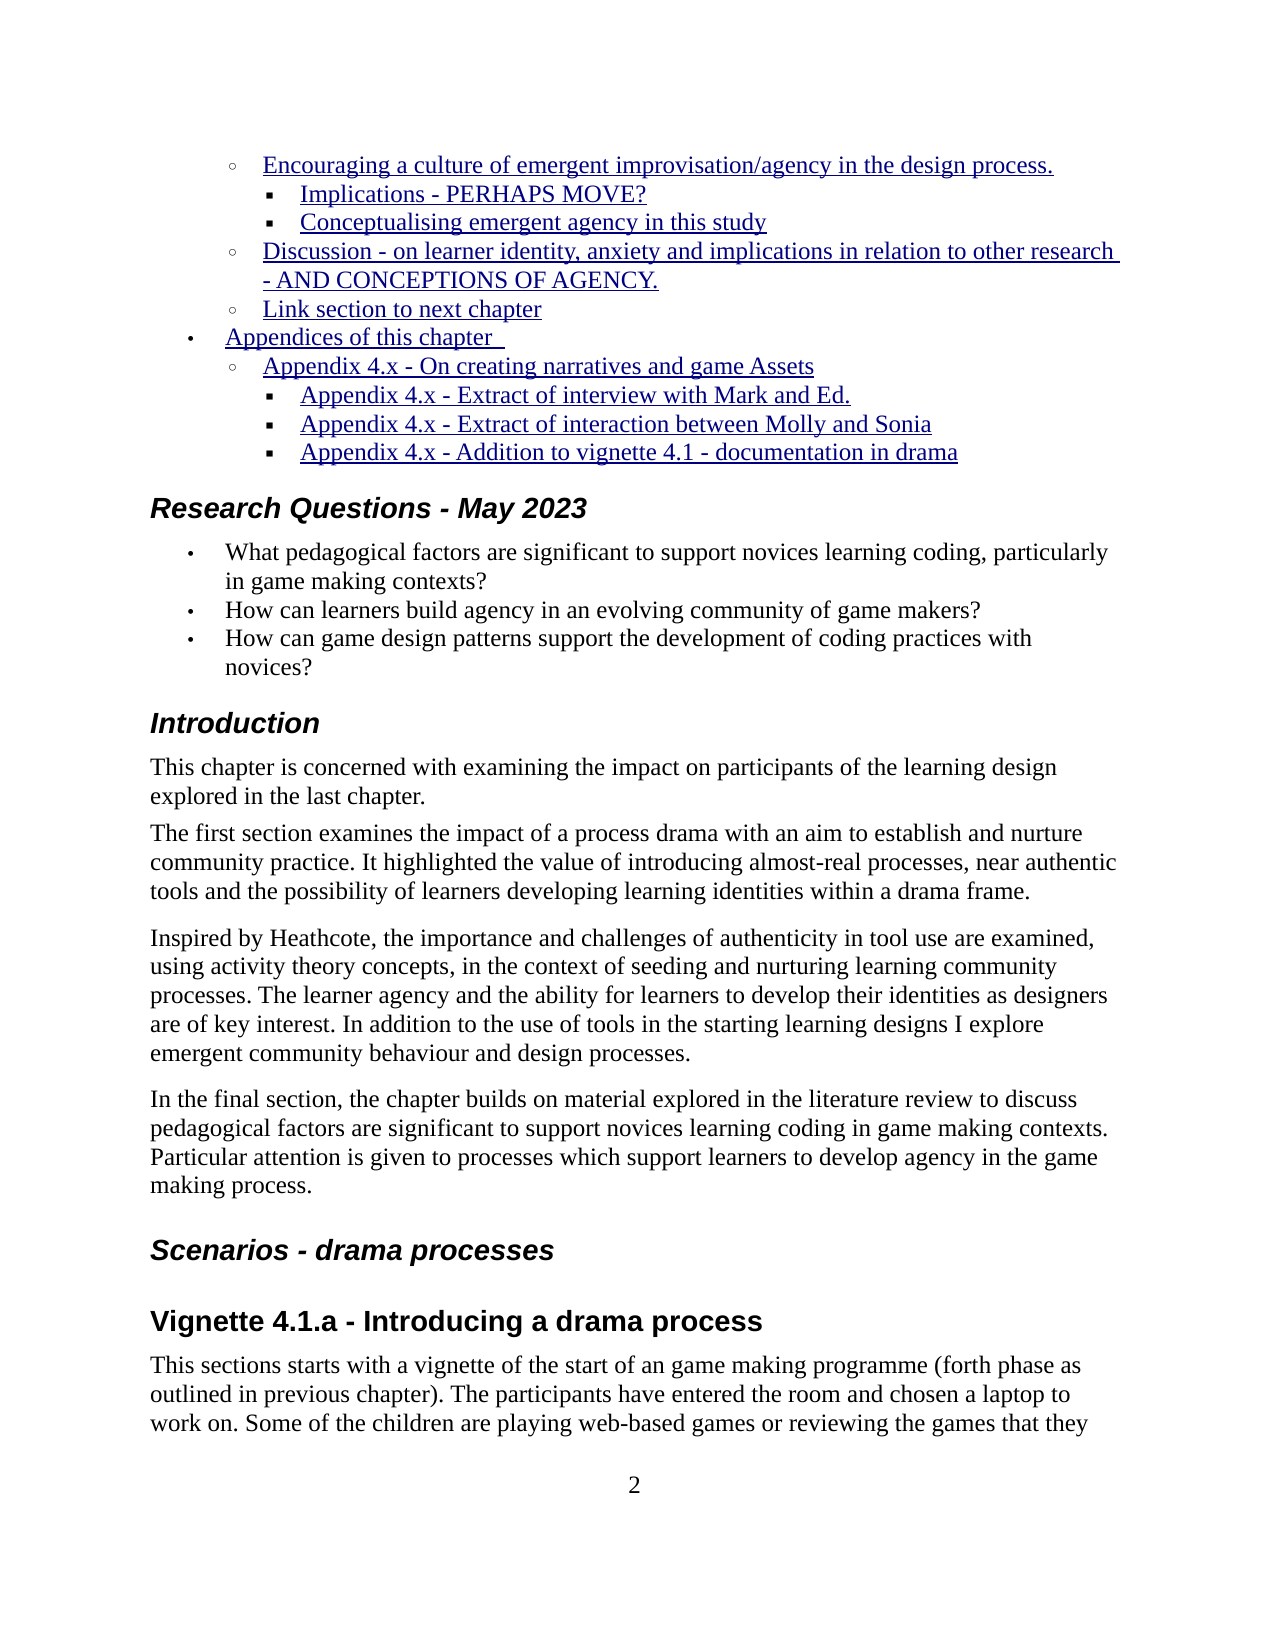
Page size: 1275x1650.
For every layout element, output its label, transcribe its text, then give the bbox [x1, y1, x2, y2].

list Discussion - on learner identity, anxiety and implications in relation to other research - AND CONCEPTIONS OF AGENCY. [225, 236, 1125, 294]
list Implications - PERHAPS MOVE? [262, 179, 1125, 207]
list How can learners build agency in an evolving community of game makers? [187, 595, 1125, 623]
list What pedagogical factors are significant to support novices learning coding, particularly in game making contexts? [187, 537, 1125, 595]
list Conceptualising emergent agency in this study [262, 207, 1125, 236]
list Encouraging a culture of emergent improvisation/agency in the design process. [225, 150, 1125, 179]
text This sections starts with a vignette of the start of an game making programme (forth phase as outlined in previous chapter). The participants have entered the room and chosen a laptop to work on. Some of the children are playing web-based games or reviewing the games that they [150, 1350, 1125, 1437]
subtitle Research Questions - May 2023 [150, 491, 1125, 525]
list Appendix 4.x - Addition to vignette 4.1 - documentation in drama [262, 437, 1125, 466]
subtitle Vignette 4.1.a - Introducing a drama process [150, 1304, 1125, 1338]
list Appendix 4.x - Extract of interaction between Molly and Sonia [262, 409, 1125, 437]
subtitle Introduction [150, 706, 1125, 739]
list Appendices of this chapter_ [187, 322, 1125, 351]
text The first section examines the impact of a process drama with an aim to establish and nurture community practice. It highlighted the value of introducing almost-real processes, near authentic tools and the possibility of learners developing learning identities within a drama frame. [150, 818, 1125, 905]
subtitle Scenarios - drama processes [150, 1233, 1125, 1267]
text This chapter is concerned with examining the impact on participants of the learning design explored in the last chapter. [150, 752, 1125, 809]
text Inspired by Heathcote, the importance and challenges of authenticity in tool use are examined, using activity theory concepts, in the context of seeding and nurturing learning community processes. The learner agency and the ability for learners to develop their identities as designers are of key interest. In addition to the use of tools in the starting learning designs I explore emergent community behaviour and design processes. [150, 923, 1125, 1066]
list Appendix 4.x - Extract of interview with Mark and Ed. [262, 380, 1125, 409]
list Appendix 4.x - On creating narratives and game Assets [225, 351, 1125, 380]
list Link section to next chapter [225, 294, 1125, 322]
list How can game design patterns support the development of coding practices with novices? [187, 623, 1125, 681]
text In the final section, the chapter builds on material explored in the literature review to discuss pedagogical factors are significant to support novices learning coding in game making contexts. Particular attention is given to processes which support learners to develop agency in the game making process. [150, 1084, 1125, 1199]
